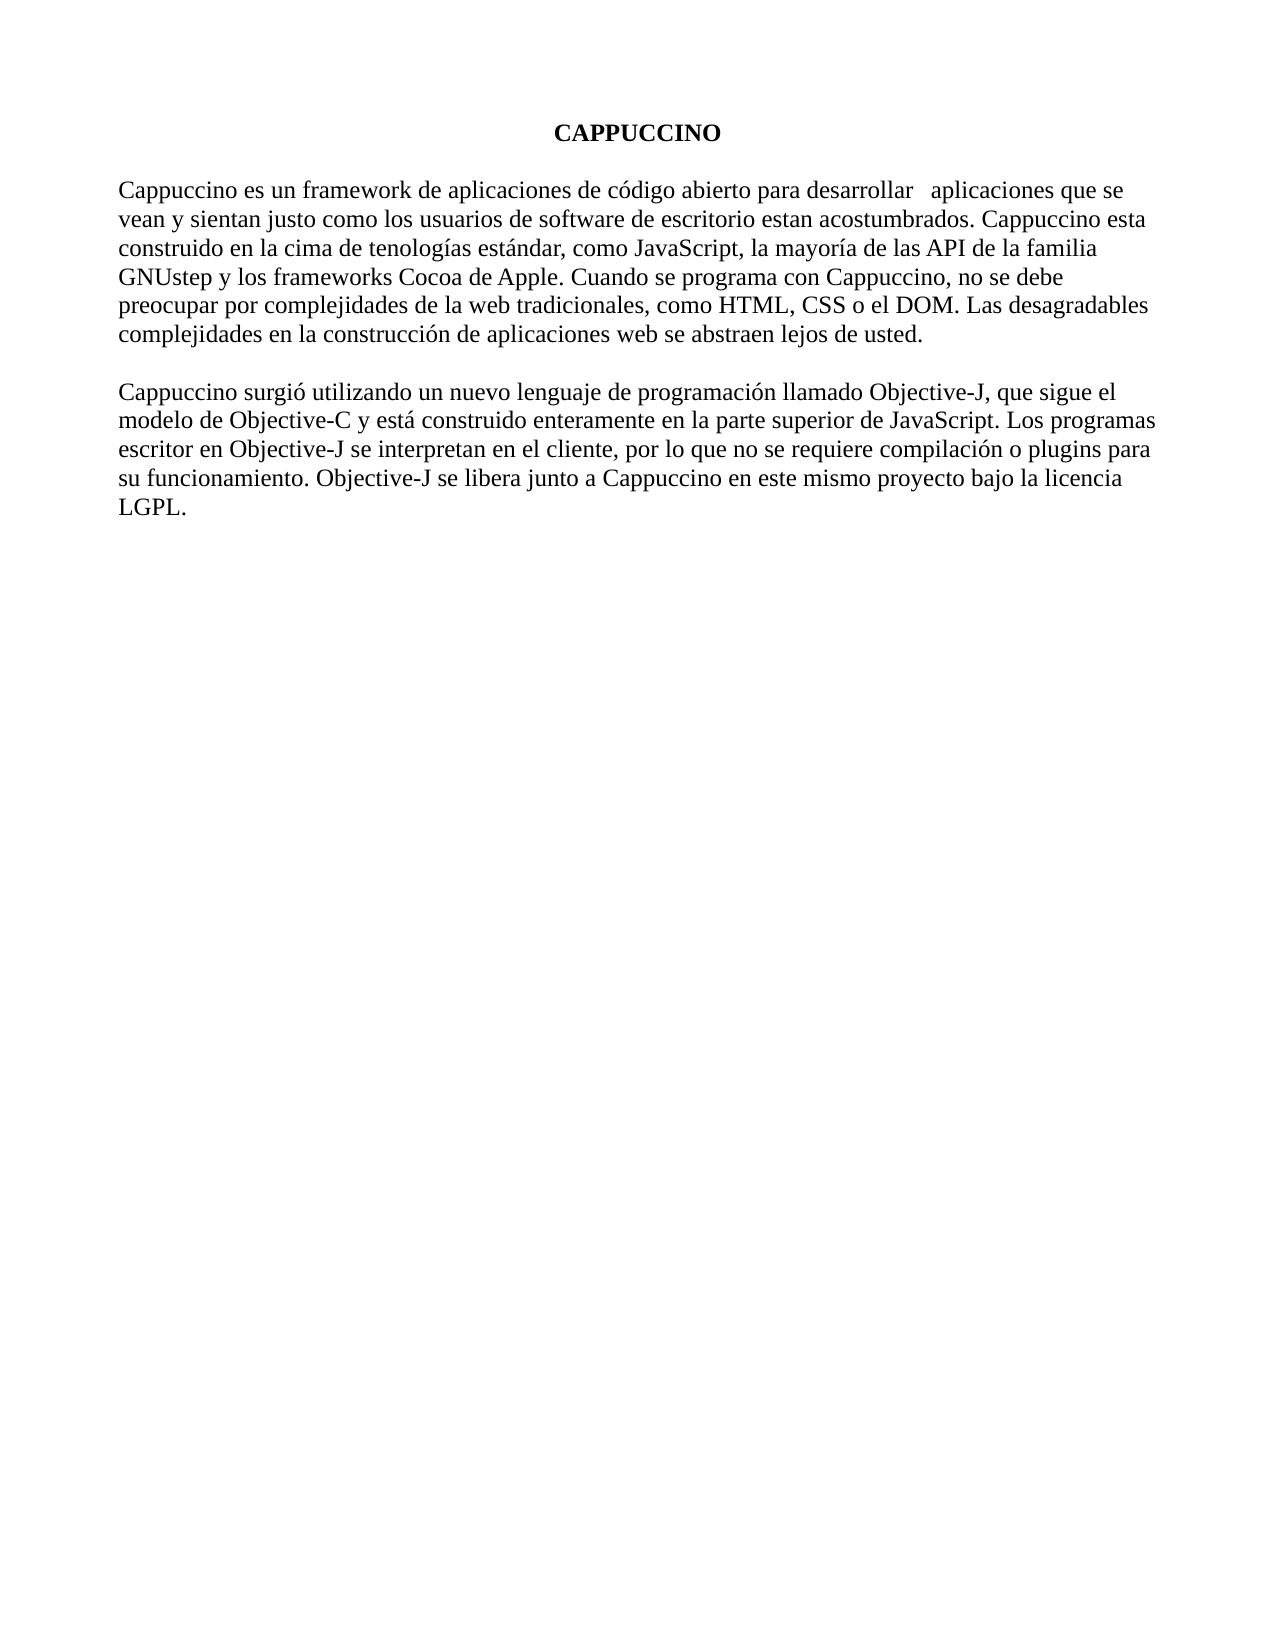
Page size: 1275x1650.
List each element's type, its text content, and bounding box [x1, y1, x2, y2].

text Cappuccino es un framework de aplicaciones de código abierto para desarrollar aplicaciones que se vean y sientan justo como los usuarios de software de escritorio estan acostumbrados. Cappuccino esta construido en la cima de tenologías estándar, como JavaScript, la mayoría de las API de la familia GNUstep y los frameworks Cocoa de Apple. Cuando se programa con Cappuccino, no se debe preocupar por complejidades de la web tradicionales, como HTML, CSS o el DOM. Las desagradables complejidades en la construcción de aplicaciones web se abstraen lejos de usted. [118, 176, 1157, 348]
text Cappuccino surgió utilizando un nuevo lenguaje de programación llamado Objective-J, que sigue el modelo de Objective-C y está construido enteramente en la parte superior de JavaScript. Los programas escritor en Objective-J se interpretan en el cliente, por lo que no se requiere compilación o plugins para su funcionamiento. Objective-J se libera junto a Cappuccino en este mismo proyecto bajo la licencia LGPL. [118, 377, 1157, 521]
text CAPPUCCINO [118, 118, 1157, 147]
